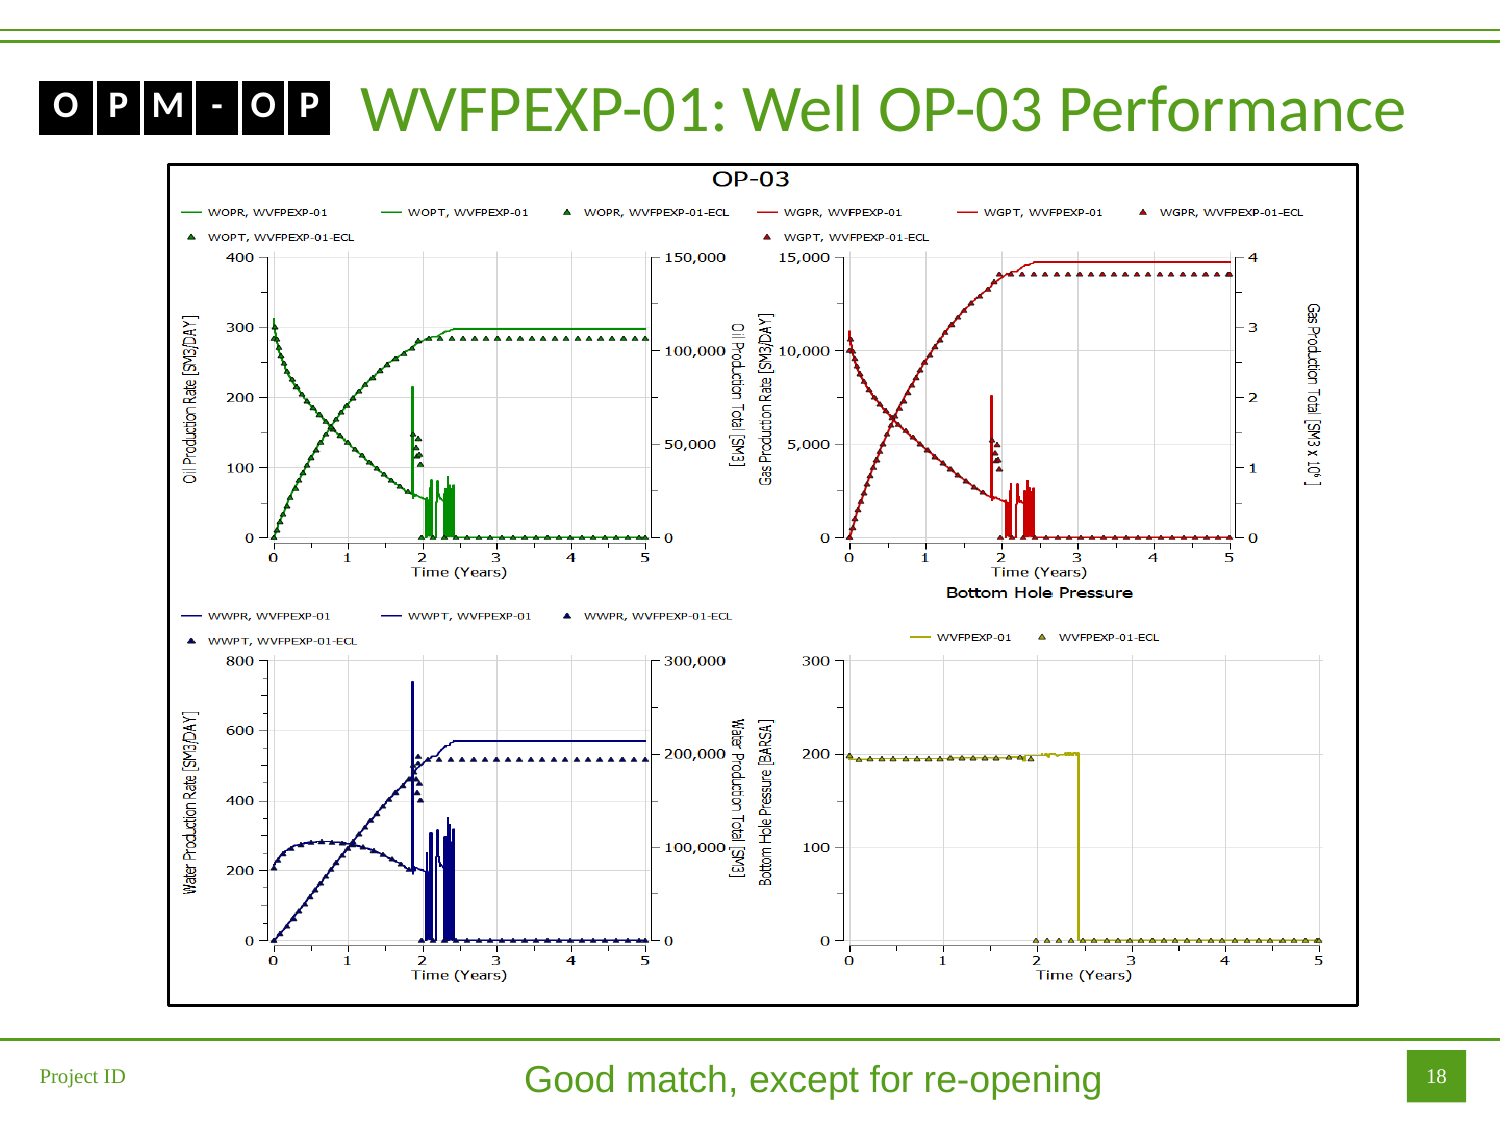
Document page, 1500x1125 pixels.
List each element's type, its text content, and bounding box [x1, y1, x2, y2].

title WVFPEXP-01: Well OP-03 Performance [360, 77, 1425, 153]
text_box Good match, except for re-opening [267, 1051, 1359, 1109]
picture [169, 165, 1356, 1004]
